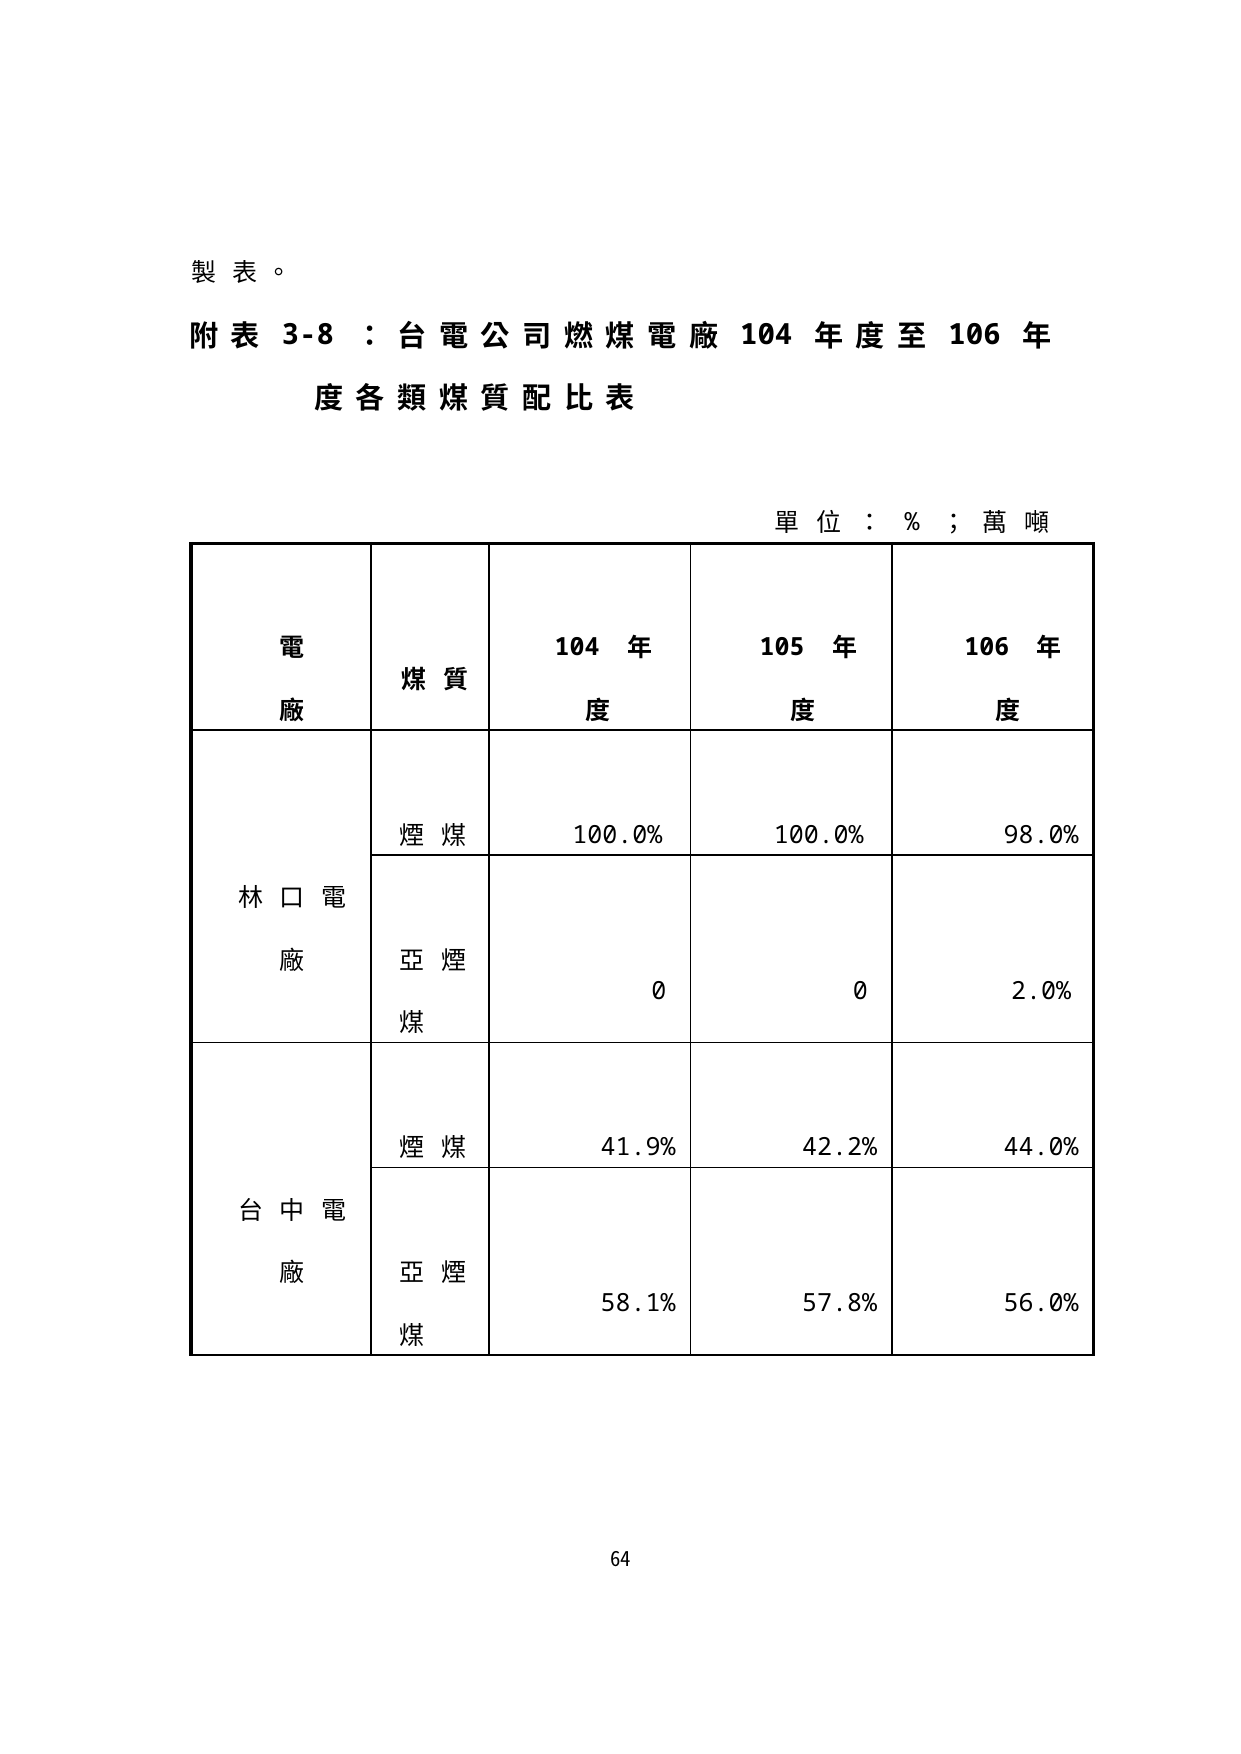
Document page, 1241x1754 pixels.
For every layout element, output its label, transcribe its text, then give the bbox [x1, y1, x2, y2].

table_cell 煙煤 [372, 731, 488, 854]
table_cell 98.0% [893, 731, 1092, 854]
table_cell 44.0% [893, 1043, 1092, 1167]
table_cell 0 [691, 856, 891, 1042]
table_cell 58.1% [490, 1168, 690, 1354]
table_cell 煙煤 [372, 1043, 488, 1167]
table_cell 2.0% [893, 856, 1092, 1042]
table_header 105年度 [691, 545, 891, 729]
table_cell 100.0% [691, 731, 891, 854]
text 製表。 [183, 229, 1058, 292]
table_cell 亞煙煤 [372, 856, 488, 1042]
table_cell 亞煙煤 [372, 1168, 488, 1354]
table_cell 41.9% [490, 1043, 690, 1167]
table_cell 100.0% [490, 731, 690, 854]
text 附表3-8：台電公司燃煤電廠104年度至106年度各類煤質配比表 [180, 292, 1058, 479]
table_header 106年度 [893, 545, 1092, 729]
table_header 104年度 [490, 545, 690, 729]
table_cell 林口電廠 [193, 731, 370, 1042]
text 單位：%；萬噸 [180, 479, 1058, 542]
table_cell 56.0% [893, 1168, 1092, 1354]
table_header 煤質 [372, 545, 488, 729]
table_cell 57.8% [691, 1168, 891, 1354]
table_cell 0 [490, 856, 690, 1042]
table_cell 42.2% [691, 1043, 891, 1167]
table_cell 台中電廠 [193, 1043, 370, 1354]
table_header 電 廠 [193, 545, 370, 729]
